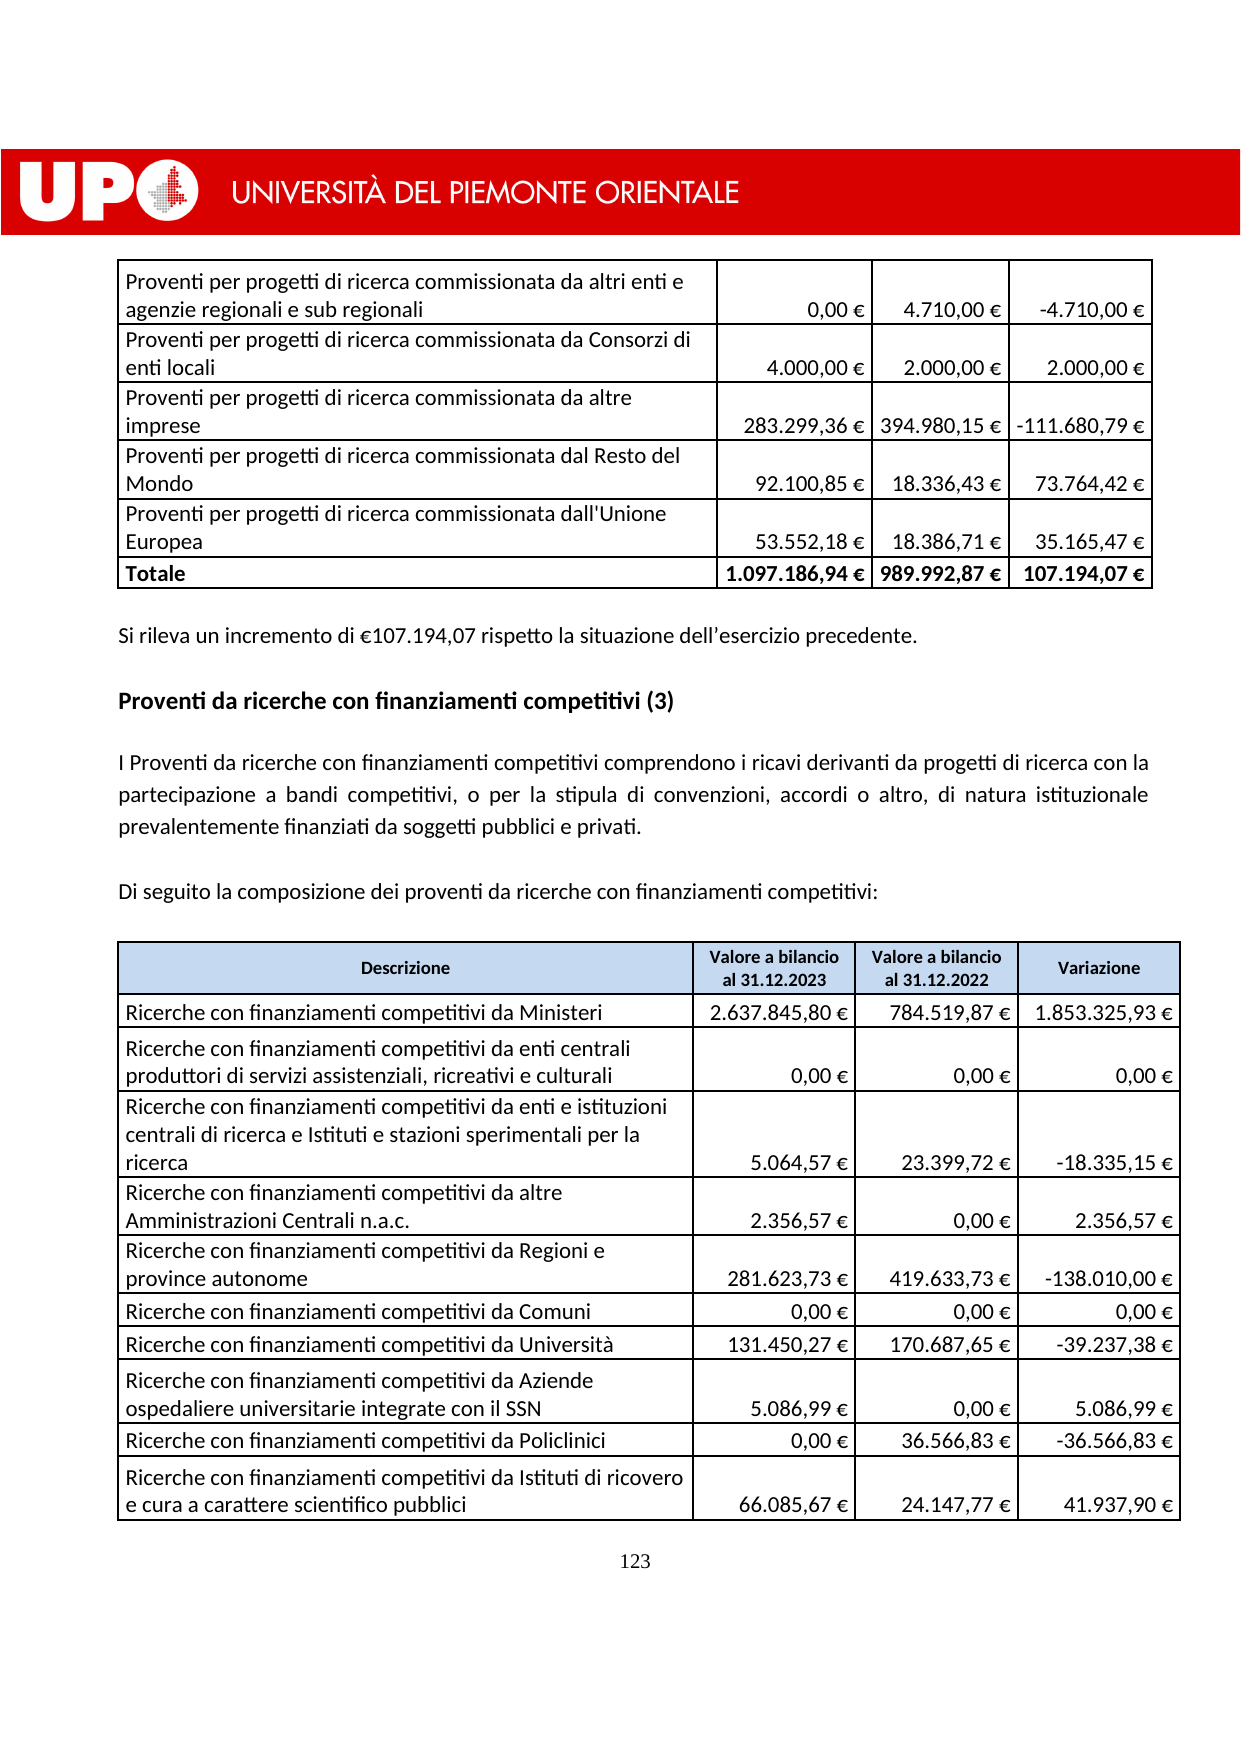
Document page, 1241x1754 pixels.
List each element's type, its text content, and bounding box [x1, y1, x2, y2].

table_cell Proventi per progetti di ricerca commissionata da Consorzi di enti locali [119, 325, 716, 381]
table_cell 0,00 € [856, 1028, 1017, 1090]
table_cell 0,00 € [856, 1294, 1017, 1325]
table_cell Ricerche con finanziamenti competitivi da enti e istituzioni centrali di ricerca e Istituti e stazioni sperimentali per la ricerca [119, 1092, 692, 1176]
table_cell 1.097.186,94 € [718, 558, 871, 587]
table_cell 170.687,65 € [856, 1327, 1017, 1358]
table_cell 4.000,00 € [718, 325, 871, 381]
table_cell 36.566,83 € [856, 1424, 1017, 1454]
table_cell 394.980,15 € [873, 383, 1008, 439]
table_cell 24.147,77 € [856, 1457, 1017, 1519]
table_cell Proventi per progetti di ricerca commissionata da altre imprese [119, 383, 716, 439]
table_cell 5.086,99 € [1019, 1360, 1179, 1422]
table_cell 18.336,43 € [873, 441, 1008, 497]
table_cell Proventi per progetti di ricerca commissionata dall'Unione Europea [119, 500, 716, 556]
table_cell 2.000,00 € [873, 325, 1008, 381]
text Proventi da ricerche con finanziamenti competitivi (3) [118, 685, 1152, 716]
table_cell 1.853.325,93 € [1019, 995, 1179, 1026]
table_cell 5.064,57 € [694, 1092, 854, 1176]
table_cell Ricerche con finanziamenti competitivi da Policlinici [119, 1424, 692, 1454]
table_cell 23.399,72 € [856, 1092, 1017, 1176]
table_cell 0,00 € [718, 261, 871, 323]
table_cell 107.194,07 € [1010, 558, 1151, 587]
table_cell -36.566,83 € [1019, 1424, 1179, 1454]
table_cell -138.010,00 € [1019, 1236, 1179, 1292]
table_cell 419.633,73 € [856, 1236, 1017, 1292]
text Di seguito la composizione dei proventi da ricerche con finanziamenti competitivi: [118, 877, 1152, 905]
text I Proventi da ricerche con finanziamenti competitivi comprendono i ricavi derivanti da progetti di ricerca con la partecipazione a bandi competitivi, o per la stipula di convenzioni, accordi o altro, di natura istituzionale prevalentemente finanziati da soggetti pubblici e privati. [118, 748, 1152, 841]
table_cell 131.450,27 € [694, 1327, 854, 1358]
table_cell 73.764,42 € [1010, 441, 1151, 497]
table_cell 283.299,36 € [718, 383, 871, 439]
table_cell 784.519,87 € [856, 995, 1017, 1026]
table_cell 0,00 € [1019, 1294, 1179, 1325]
table_cell Proventi per progetti di ricerca commissionata da altri enti e agenzie regionali e sub regionali [119, 261, 716, 323]
table_header Valore a bilancio al 31.12.2022 [856, 943, 1017, 993]
table_cell 0,00 € [694, 1424, 854, 1454]
table_header Valore a bilancio al 31.12.2023 [694, 943, 854, 993]
table_cell 4.710,00 € [873, 261, 1008, 323]
table_cell 35.165,47 € [1010, 500, 1151, 556]
table_cell Proventi per progetti di ricerca commissionata dal Resto del Mondo [119, 441, 716, 497]
table_cell Ricerche con finanziamenti competitivi da Ministeri [119, 995, 692, 1026]
table_header Descrizione [119, 943, 692, 993]
table_cell -39.237,38 € [1019, 1327, 1179, 1358]
table_cell Ricerche con finanziamenti competitivi da Comuni [119, 1294, 692, 1325]
table_cell 989.992,87 € [873, 558, 1008, 587]
table_cell 53.552,18 € [718, 500, 871, 556]
table_cell 0,00 € [694, 1028, 854, 1090]
table_cell Ricerche con finanziamenti competitivi da Regioni e province autonome [119, 1236, 692, 1292]
table_cell Ricerche con finanziamenti competitivi da Università [119, 1327, 692, 1358]
table_cell 281.623,73 € [694, 1236, 854, 1292]
table_cell 18.386,71 € [873, 500, 1008, 556]
table_cell -18.335,15 € [1019, 1092, 1179, 1176]
table_cell Totale [119, 558, 716, 587]
table_cell 66.085,67 € [694, 1457, 854, 1519]
table_cell 0,00 € [1019, 1028, 1179, 1090]
table_cell 2.356,57 € [1019, 1178, 1179, 1234]
text Si rileva un incremento di €107.194,07 rispetto la situazione dell’esercizio precedente. [118, 621, 1152, 649]
table_cell Ricerche con finanziamenti competitivi da altre Amministrazioni Centrali n.a.c. [119, 1178, 692, 1234]
table_header Variazione [1019, 943, 1179, 993]
table_cell 5.086,99 € [694, 1360, 854, 1422]
table_cell 2.637.845,80 € [694, 995, 854, 1026]
table_cell Ricerche con finanziamenti competitivi da Istituti di ricovero e cura a carattere scientifico pubblici [119, 1457, 692, 1519]
table_cell 41.937,90 € [1019, 1457, 1179, 1519]
table_cell 2.356,57 € [694, 1178, 854, 1234]
table_cell 2.000,00 € [1010, 325, 1151, 381]
table_cell 92.100,85 € [718, 441, 871, 497]
table_cell Ricerche con finanziamenti competitivi da enti centrali produttori di servizi assistenziali, ricreativi e culturali [119, 1028, 692, 1090]
table_cell 0,00 € [856, 1178, 1017, 1234]
table_cell Ricerche con finanziamenti competitivi da Aziende ospedaliere universitarie integrate con il SSN [119, 1360, 692, 1422]
table_cell -111.680,79 € [1010, 383, 1151, 439]
table_cell -4.710,00 € [1010, 261, 1151, 323]
table_cell 0,00 € [694, 1294, 854, 1325]
table_cell 0,00 € [856, 1360, 1017, 1422]
